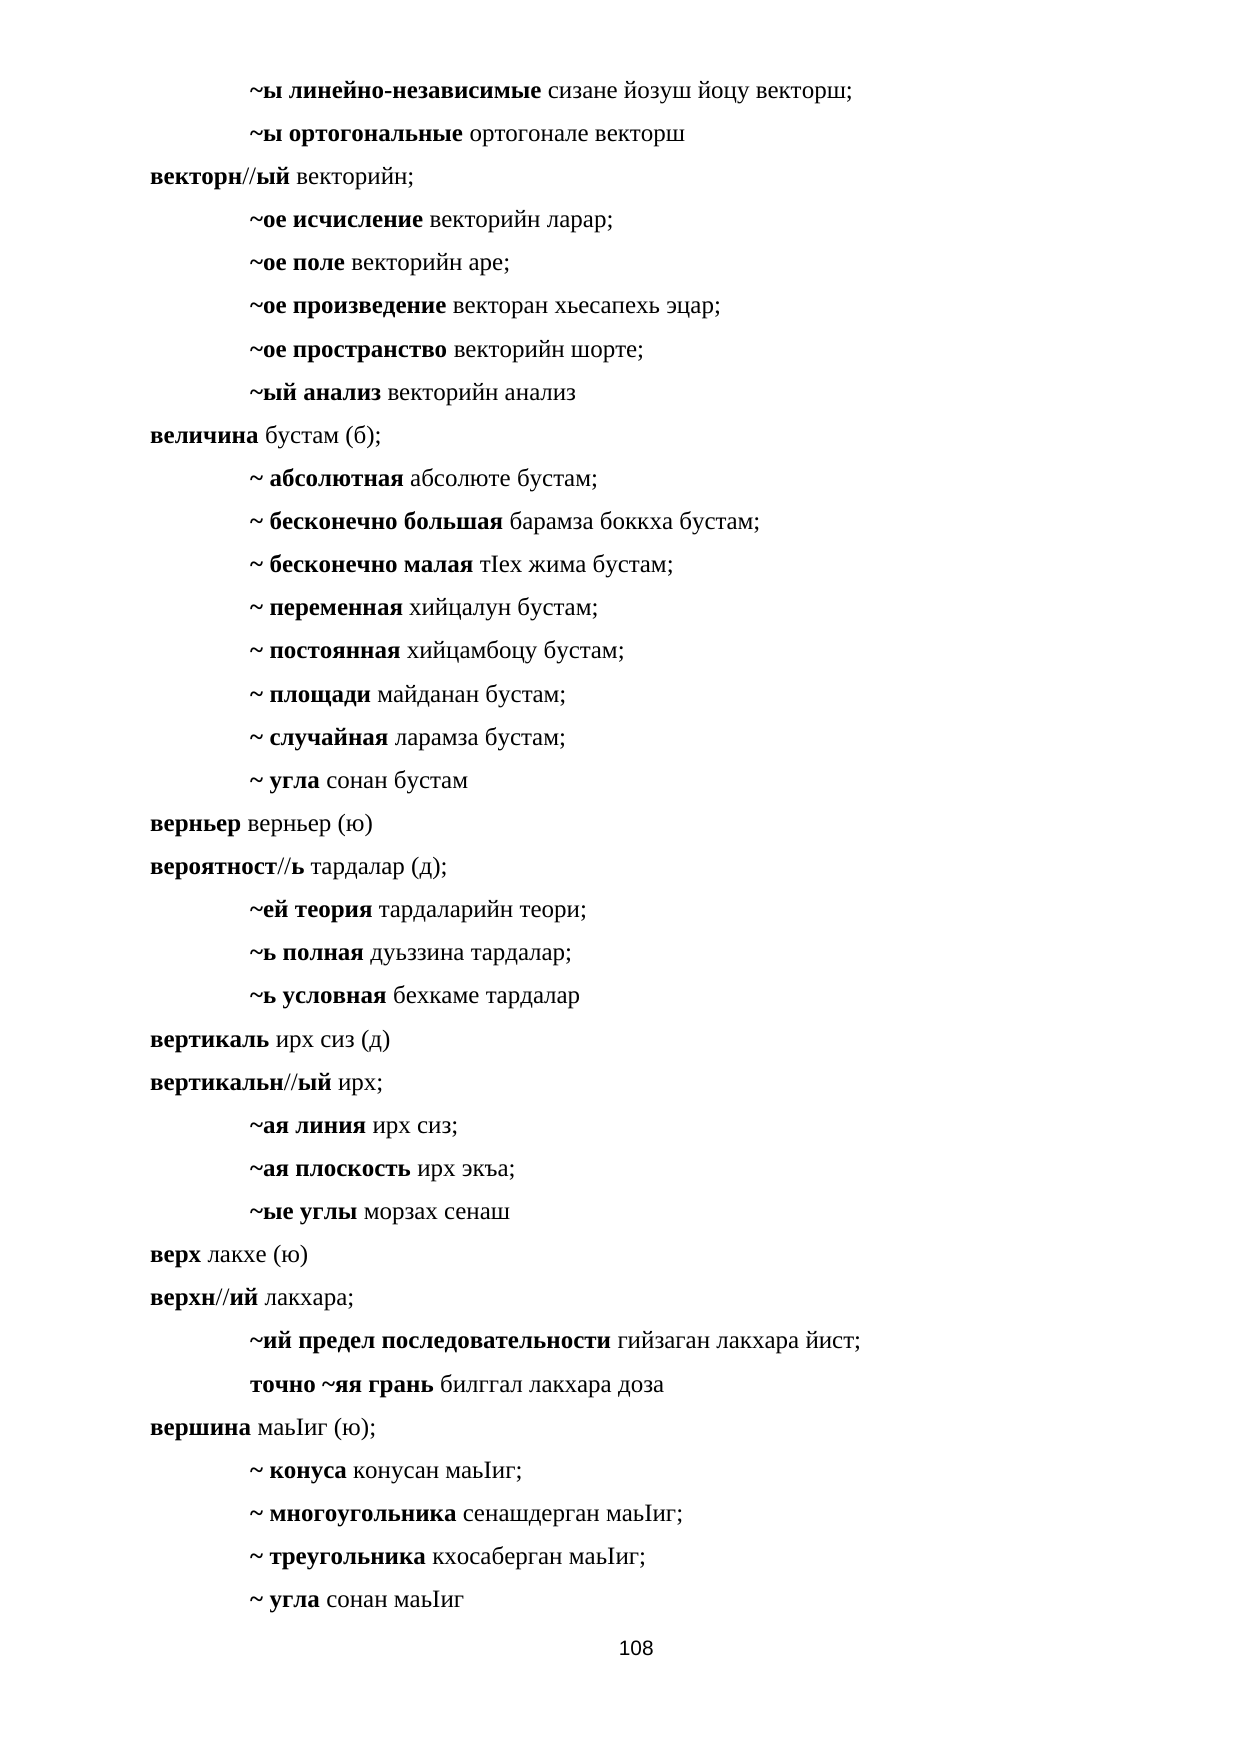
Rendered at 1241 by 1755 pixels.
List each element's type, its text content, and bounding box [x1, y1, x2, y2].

text верньер верньер (ю) [150, 808, 1122, 837]
text верхн//ий лакхара; ~ий предел последовательности гийзаган лакхара йист; точно ~яя грань билггал лакхара доза [150, 1282, 1122, 1397]
text вертикальн//ый ирх; ~ая линия ирх сиз; ~ая плоскость ирх экъа; ~ые углы морзах сенаш [150, 1067, 1122, 1225]
text векторн//ый векторийн; ~ое исчисление векторийн ларар; ~ое поле векторийн аре; ~ое произведение векторан хьесапехь эцар; ~ое пространство векторийн шорте; ~ый анализ векторийн анализ [150, 161, 1122, 406]
text верх лакхе (ю) [150, 1239, 1122, 1268]
text вероятност//ь тардалар (д); ~ей теория тардаларийн теори; ~ь полная дуьззина тардалар; ~ь условная бехкаме тардалар [150, 851, 1122, 1009]
text величина бустам (б); ~ абсолютная абсолюте бустам; ~ бесконечно большая барамза боккха бустам; ~ бесконечно малая тӀех жима бустам; ~ переменная хийцалун бустам; ~ постоянная хийцамбоцу бустам; ~ площади майданан бустам; ~ случайная ларамза бустам; ~ угла сонан бустам [150, 420, 1122, 794]
text вертикаль ирх сиз (д) [150, 1024, 1122, 1052]
text вершина маьӀиг (ю); ~ конуса конусан маьӀиг; ~ многоугольника сенашдерган маьӀиг; ~ треугольника кхосаберган маьӀиг; ~ угла сонан маьӀиг [150, 1412, 1122, 1613]
text ~ы линейно-независимые сизане йозуш йоцу векторш; ~ы ортогональные ортогонале векторш [150, 75, 1122, 147]
